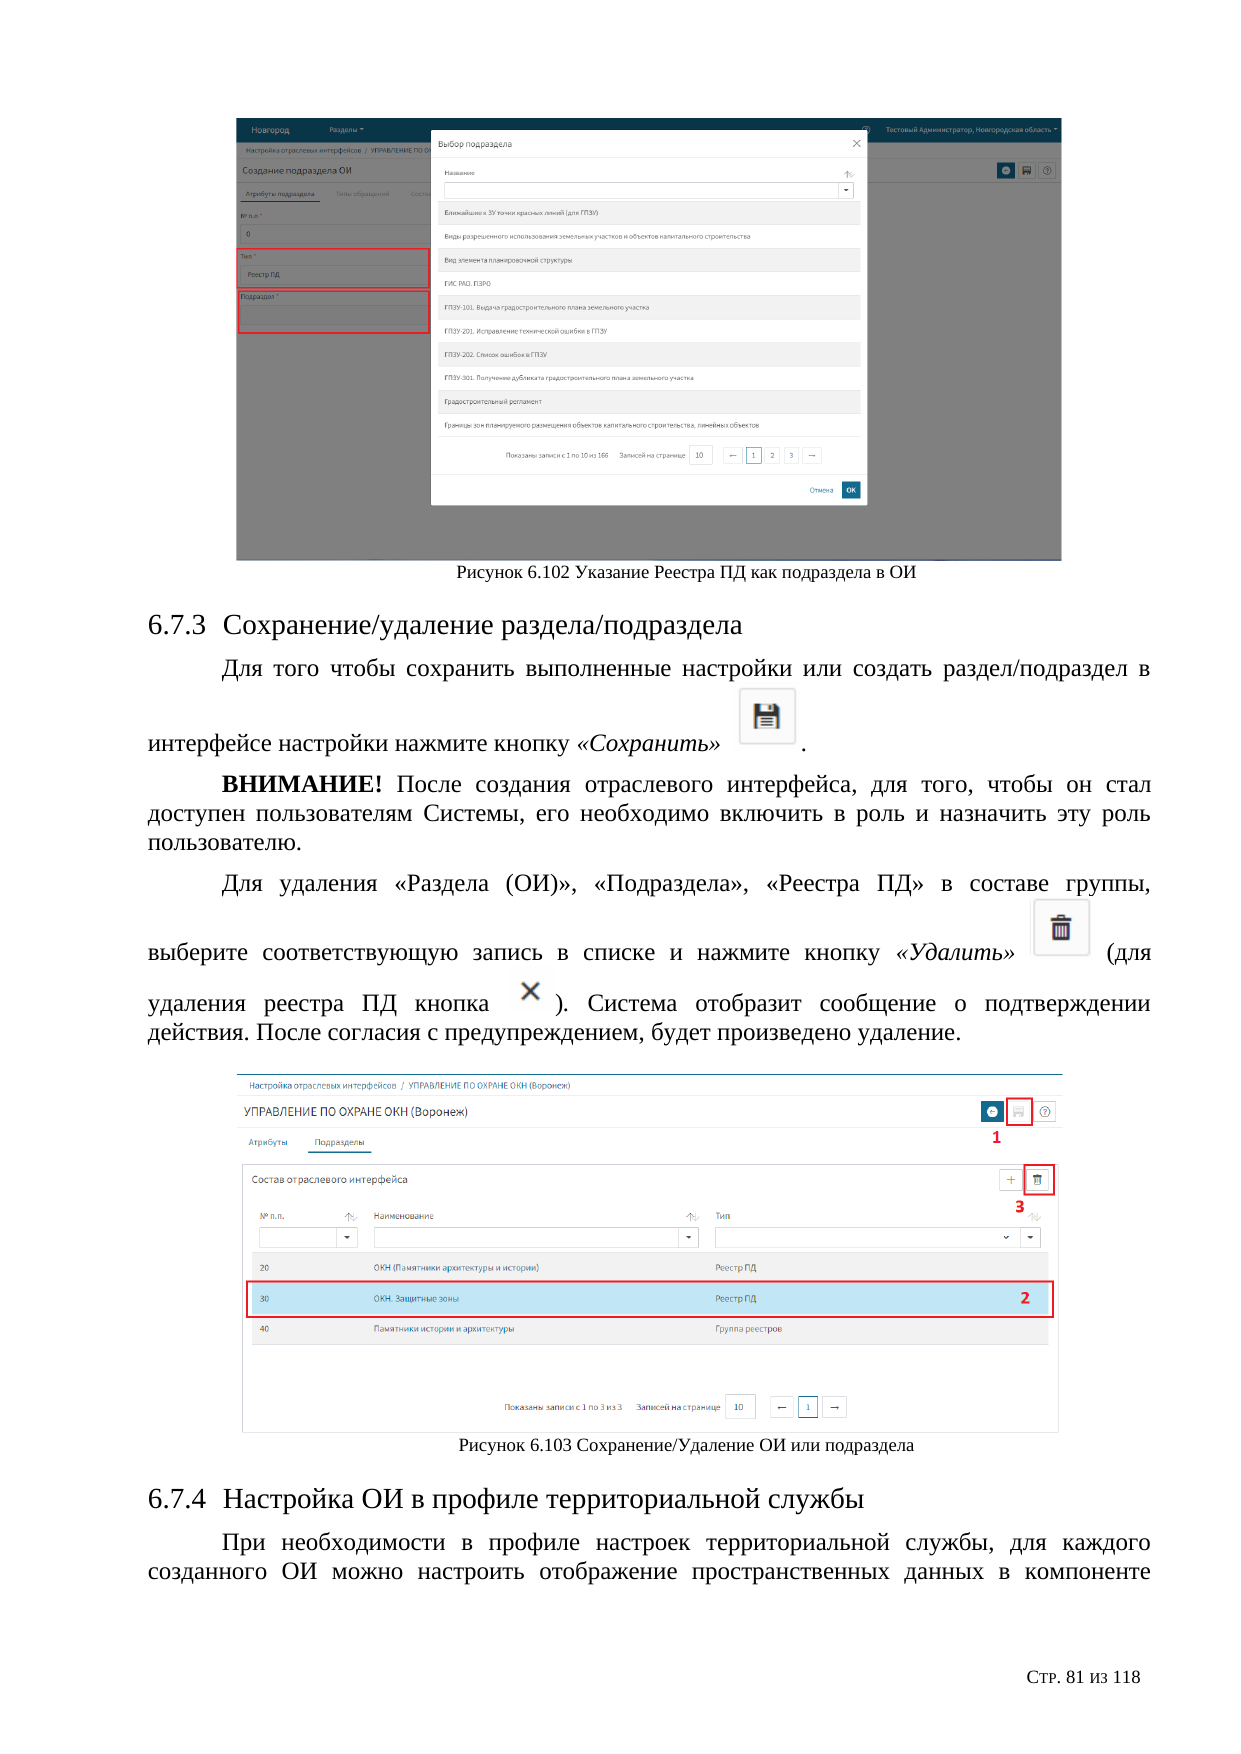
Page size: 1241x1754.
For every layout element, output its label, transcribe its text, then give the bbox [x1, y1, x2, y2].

picture [236, 1074, 1063, 1435]
text Рисунок 6.102 Указание Реестра ПД как подраздела в ОИ [148, 561, 1152, 582]
text Для того чтобы сохранить выполненные настройки или создать раздел/подраздел в интерфейсе настройки нажмите кнопку «Сохранить» . [148, 653, 1152, 757]
picture [236, 118, 1063, 561]
text ВНИМАНИЕ! После создания отраслевого интерфейса, для того, чтобы он стал доступен пользователям Системы, его необходимо включить в роль и назначить эту роль пользователю. [148, 769, 1152, 855]
subtitle Сохранение/удаление раздела/подраздела [148, 607, 1152, 641]
text Для удаления «Раздела (ОИ)», «Подраздела», «Реестра ПД» в составе группы, выберите соответствующую запись в списке и нажмите кнопку «Удалить» (для удаления реестра ПД кнопка ). Система отобразит сообщение о подтверждении действия. После согласия с предупреждением, будет произведено удаление. [148, 868, 1152, 1046]
picture [508, 966, 555, 1012]
subtitle Настройка ОИ в профиле территориальной службы [148, 1481, 1152, 1514]
picture [733, 682, 801, 751]
picture [1029, 896, 1092, 961]
text При необходимости в профиле настроек территориальной службы, для каждого созданного ОИ можно настроить отображение пространственных данных в компоненте [148, 1527, 1152, 1584]
text Рисунок 6.103 Сохранение/Удаление ОИ или подраздела [148, 1435, 1152, 1456]
